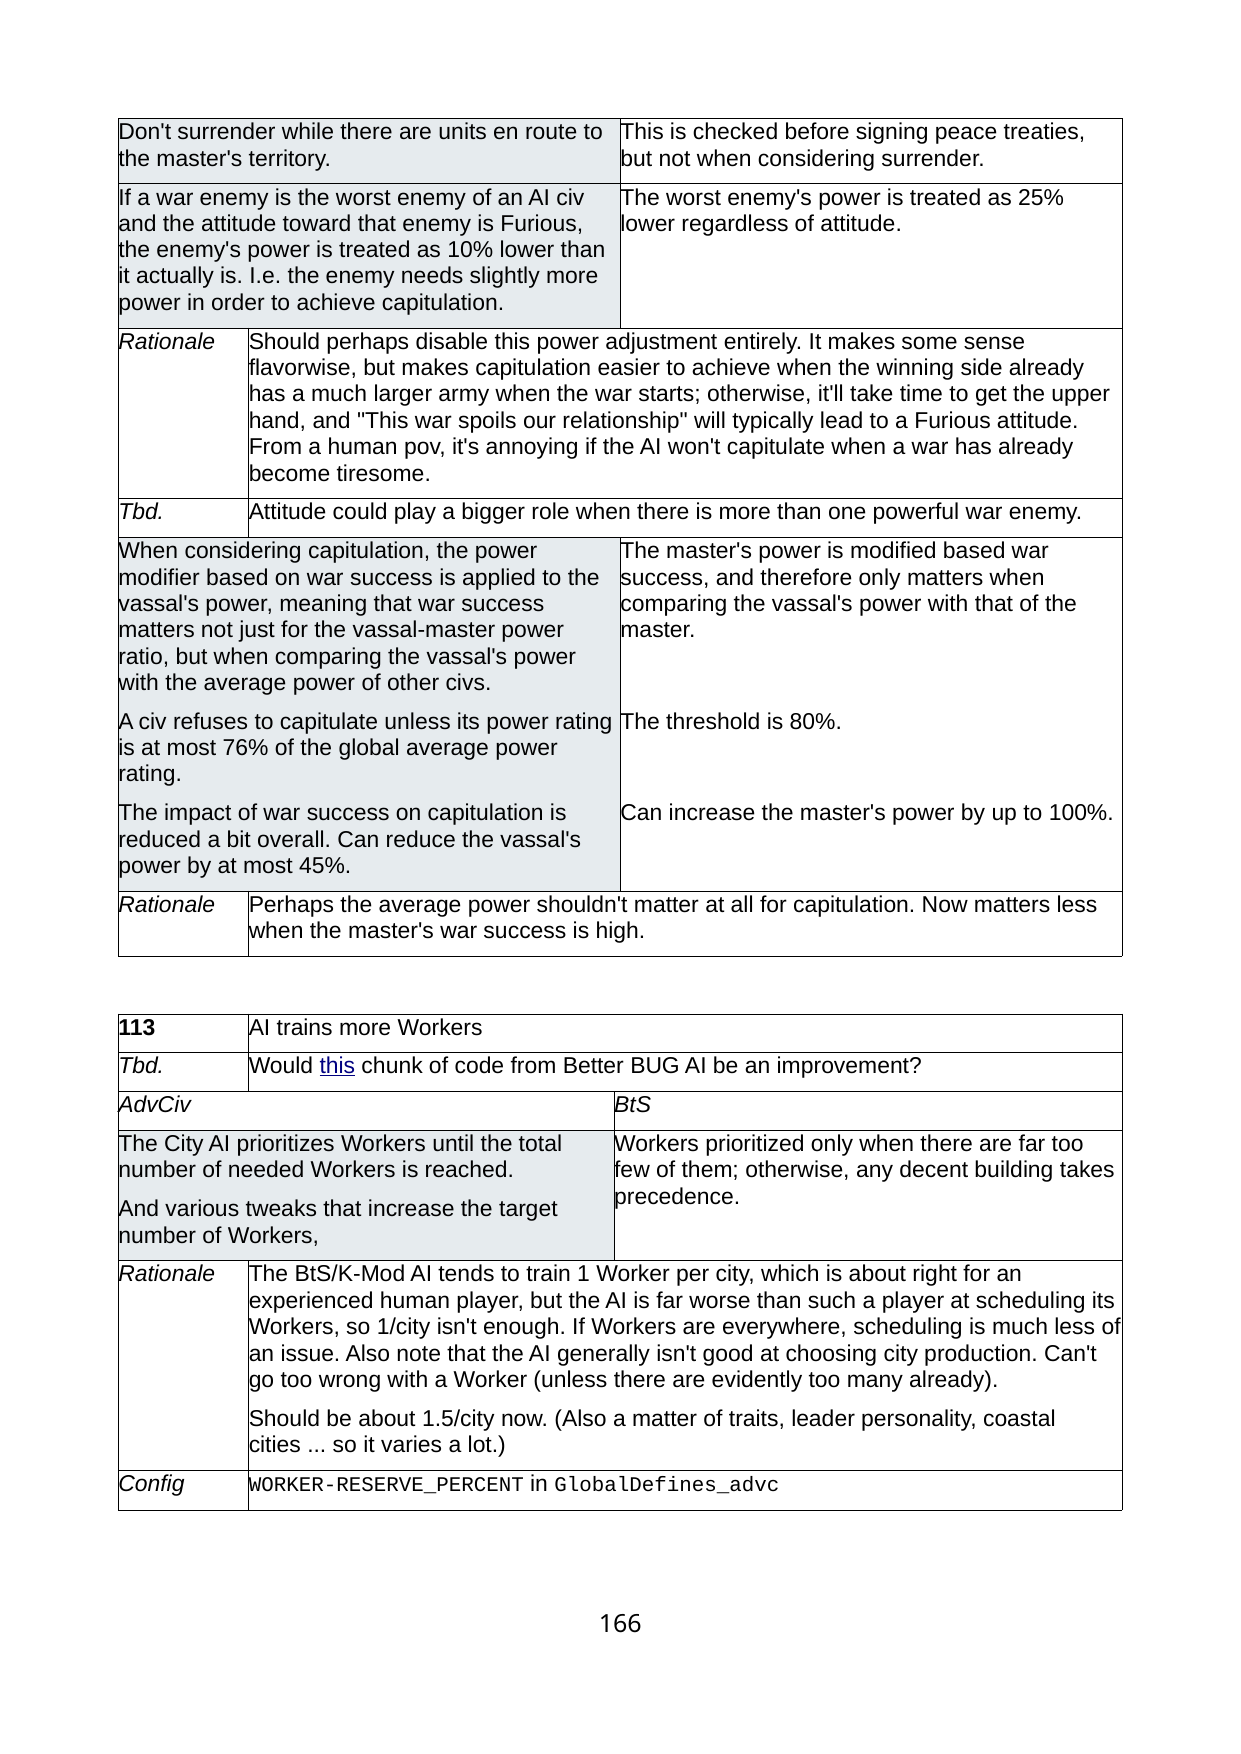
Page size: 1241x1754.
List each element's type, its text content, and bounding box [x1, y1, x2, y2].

table_cell The City AI prioritizes Workers until the total number of needed Workers is reached. And various tweaks that increase the target number of Workers, [119, 1131, 614, 1260]
table_cell Tbd. [119, 499, 248, 537]
table_cell WORKER-RESERVE_PERCENT in GlobalDefines_advc [249, 1471, 1122, 1510]
table_cell The worst enemy's power is treated as 25% lower regardless of attitude. [621, 184, 1122, 328]
table_header 113 [119, 1015, 248, 1052]
table_cell AdvCiv [119, 1092, 614, 1130]
table_cell This is checked before signing peace treaties, but not when considering surrender. [621, 119, 1122, 183]
table_cell Config [119, 1471, 248, 1510]
table_cell BtS [615, 1092, 1122, 1130]
table_cell Workers prioritized only when there are far too few of them; otherwise, any decent building takes precedence. [615, 1131, 1122, 1260]
table_cell The master's power is modified based war success, and therefore only matters when comparing the vassal's power with that of the master. The threshold is 80%. Can increase the master's power by up to 100%. [621, 538, 1122, 891]
table_cell Don't surrender while there are units en route to the master's territory. [119, 119, 620, 183]
table_cell Perhaps the average power shouldn't matter at all for capitulation. Now matters less when the master's war success is high. [249, 892, 1122, 956]
table_cell Rationale [119, 1261, 248, 1470]
table_cell Attitude could play a bigger role when there is more than one powerful war enemy. [249, 499, 1122, 537]
table_cell Should perhaps disable this power adjustment entirely. It makes some sense flavorwise, but makes capitulation easier to achieve when the winning side already has a much larger army when the war starts; otherwise, it'll take time to get the upper hand, and "This war spoils our relationship" will typically lead to a Furious attitude. From a human pov, it's annoying if the AI won't capitulate when a war has already become tiresome. [249, 329, 1122, 498]
table_cell When considering capitulation, the power modifier based on war success is applied to the vassal's power, meaning that war success matters not just for the vassal-master power ratio, but when comparing the vassal's power with the average power of other civs. A civ refuses to capitulate unless its power rating is at most 76% of the global average power rating. The impact of war success on capitulation is reduced a bit overall. Can reduce the vassal's power by at most 45%. [119, 538, 620, 891]
table_cell Would this chunk of code from Better BUG AI be an improvement? [249, 1053, 1122, 1091]
table_cell The BtS/K-Mod AI tends to train 1 Worker per city, which is about right for an experienced human player, but the AI is far worse than such a player at scheduling its Workers, so 1/city isn't enough. If Workers are everywhere, scheduling is much less of an issue. Also note that the AI generally isn't good at choosing city production. Can't go too wrong with a Worker (unless there are evidently too many already). Should be about 1.5/city now. (Also a matter of traits, leader personality, coastal cities ... so it varies a lot.) [249, 1261, 1122, 1470]
table_cell Rationale [119, 329, 248, 498]
table_header AI trains more Workers [249, 1015, 1122, 1052]
table_cell Rationale [119, 892, 248, 956]
table_cell If a war enemy is the worst enemy of an AI civ and the attitude toward that enemy is Furious, the enemy's power is treated as 10% lower than it actually is. I.e. the enemy needs slightly more power in order to achieve capitulation. [119, 184, 620, 328]
table_cell Tbd. [119, 1053, 248, 1091]
